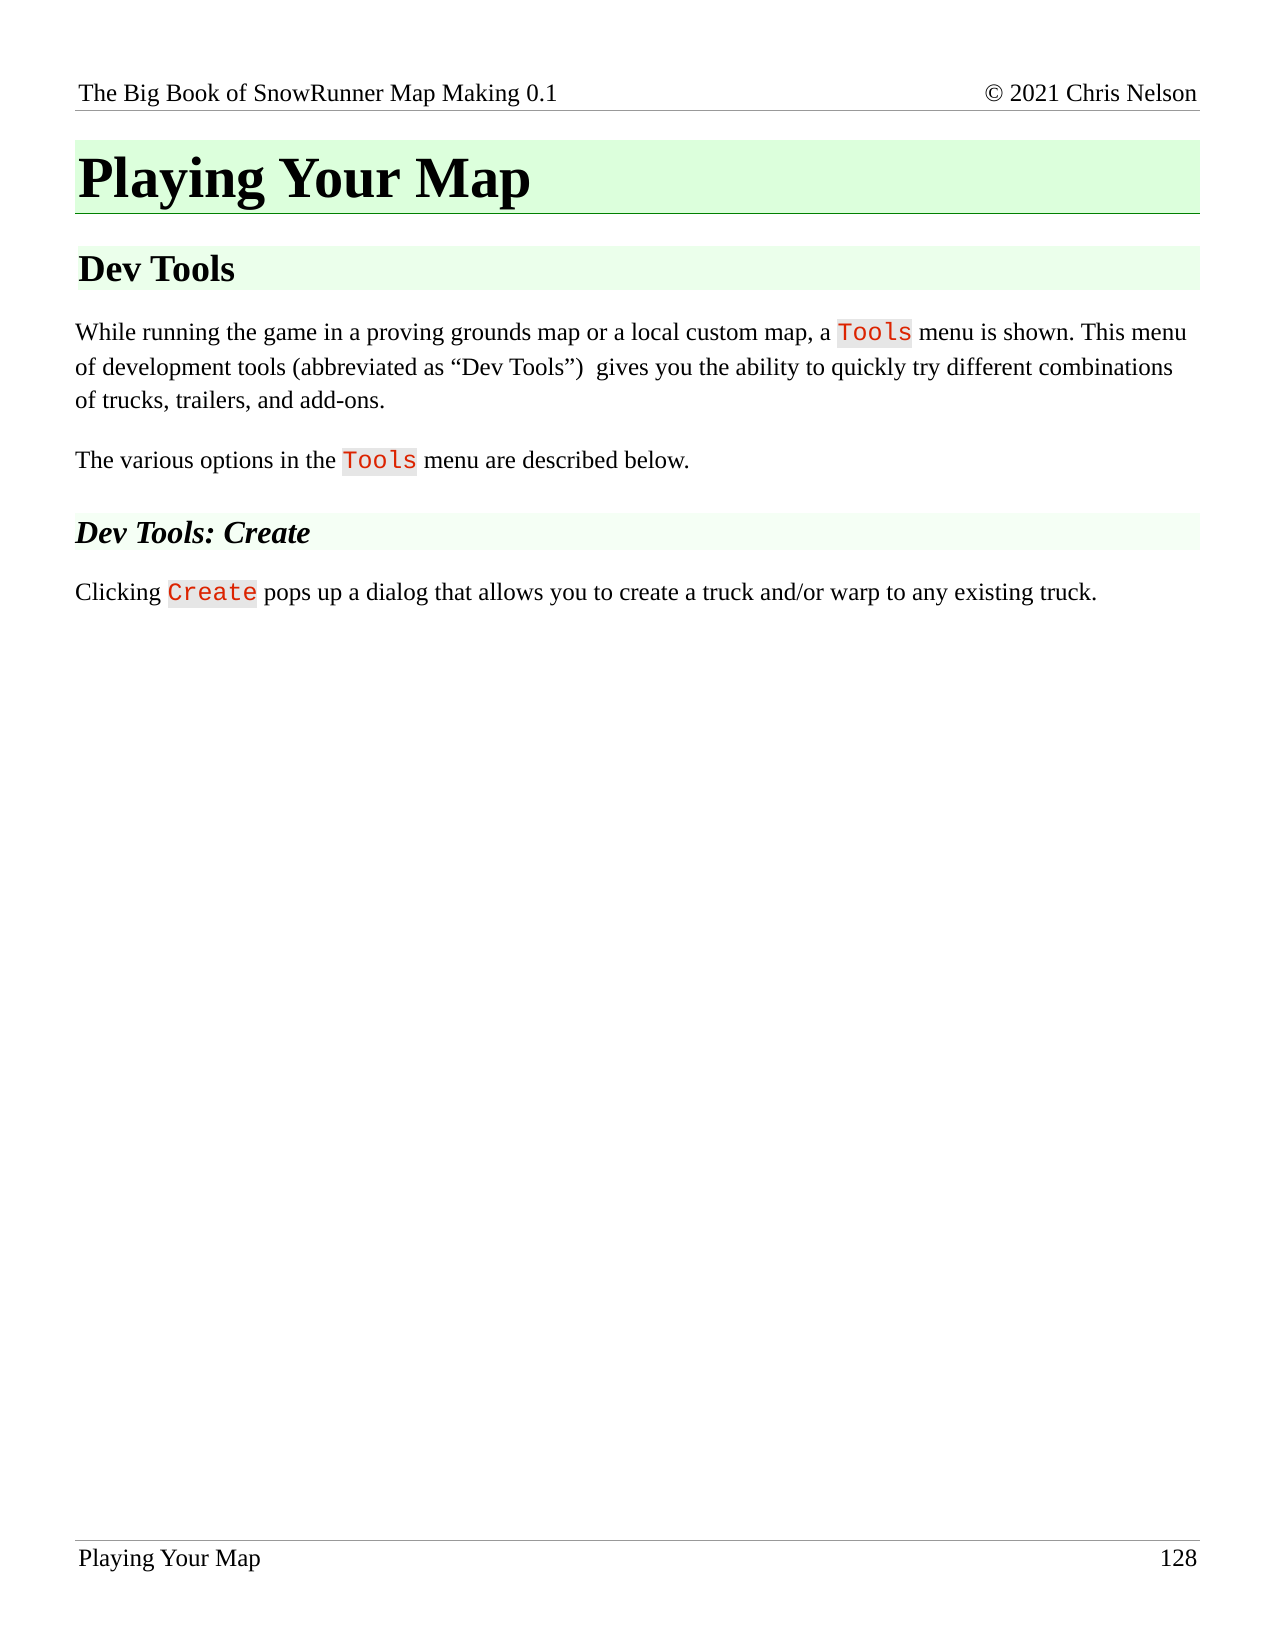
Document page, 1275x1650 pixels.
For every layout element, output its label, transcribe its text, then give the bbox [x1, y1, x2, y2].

text The various options in the Tools menu are described below. [75, 445, 1200, 476]
text Clicking Create pops up a dialog that allows you to create a truck and/or warp to any existing truck. [75, 577, 1200, 608]
subtitle Dev Tools: Create [75, 513, 1200, 550]
subtitle Playing Your Map [75, 140, 1200, 213]
text While running the game in a proving grounds map or a local custom map, a Tools menu is shown. This menu of development tools (abbreviated as “Dev Tools”) gives you the ability to quickly try different combinations of trucks, trailers, and add-ons. [75, 317, 1200, 414]
subtitle Dev Tools [78, 246, 1200, 290]
